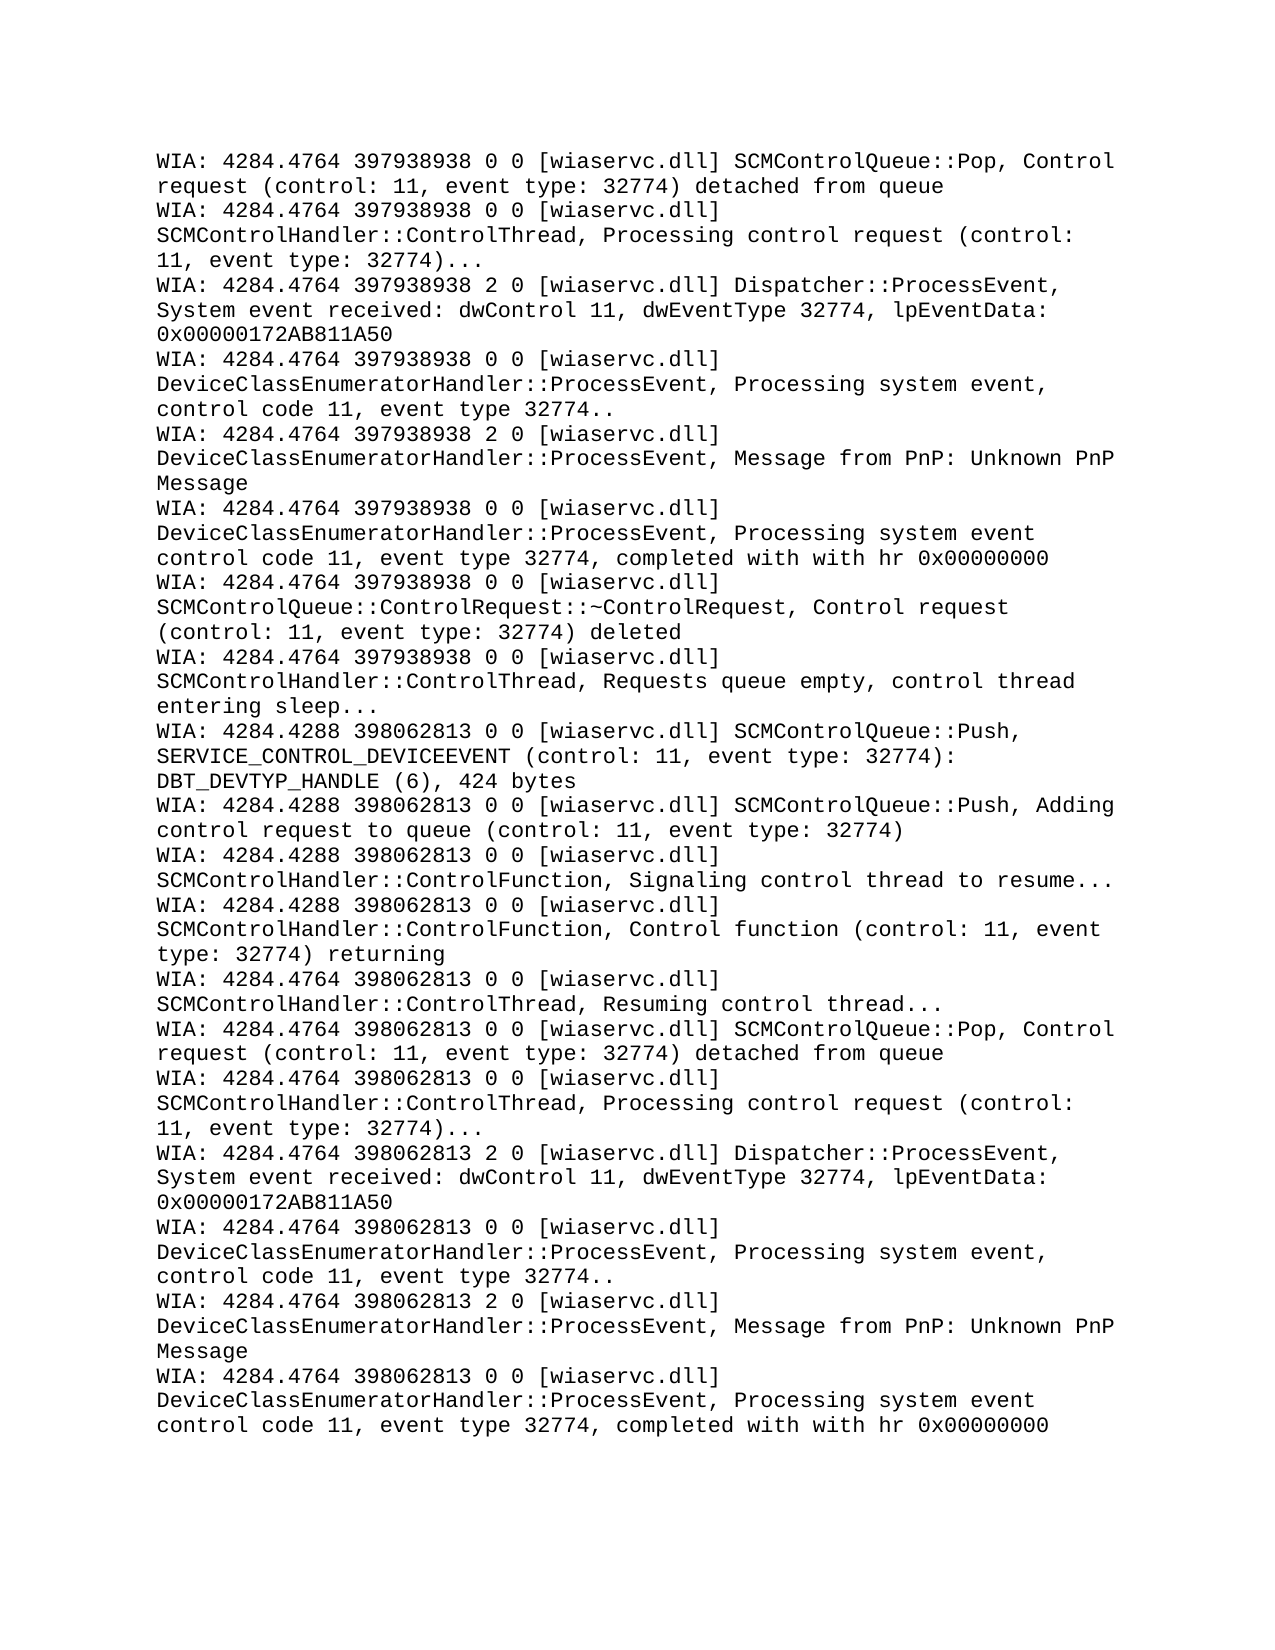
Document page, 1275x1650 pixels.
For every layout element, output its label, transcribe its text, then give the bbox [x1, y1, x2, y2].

text WIA: 4284.4288 398062813 0 0 [wiaservc.dll] SCMControlHandler::ControlFunction, Signaling control thread to resume... [156, 844, 1118, 894]
text WIA: 4284.4764 397938938 0 0 [wiaservc.dll] SCMControlHandler::ControlThread, Processing control request (control: 11, event type: 32774)... [156, 199, 1118, 274]
text WIA: 4284.4764 397938938 0 0 [wiaservc.dll] SCMControlHandler::ControlThread, Requests queue empty, control thread entering sleep... [156, 646, 1118, 720]
text WIA: 4284.4288 398062813 0 0 [wiaservc.dll] SCMControlQueue::Push, Adding control request to queue (control: 11, event type: 32774) [156, 794, 1118, 844]
text WIA: 4284.4764 398062813 0 0 [wiaservc.dll] SCMControlQueue::Pop, Control request (control: 11, event type: 32774) detached from queue [156, 1018, 1118, 1067]
text WIA: 4284.4764 398062813 0 0 [wiaservc.dll] SCMControlHandler::ControlThread, Resuming control thread... [156, 968, 1118, 1018]
text WIA: 4284.4764 397938938 2 0 [wiaservc.dll] Dispatcher::ProcessEvent, System event received: dwControl 11, dwEventType 32774, lpEventData: 0x00000172AB811A50 [156, 274, 1118, 348]
text WIA: 4284.4764 398062813 0 0 [wiaservc.dll] DeviceClassEnumeratorHandler::ProcessEvent, Processing system event, control code 11, event type 32774.. [156, 1216, 1118, 1290]
text WIA: 4284.4764 397938938 0 0 [wiaservc.dll] SCMControlQueue::Pop, Control request (control: 11, event type: 32774) detached from queue [156, 150, 1118, 199]
text WIA: 4284.4764 397938938 0 0 [wiaservc.dll] SCMControlQueue::ControlRequest::~ControlRequest, Control request (control: 11, event type: 32774) deleted [156, 571, 1118, 646]
text WIA: 4284.4288 398062813 0 0 [wiaservc.dll] SCMControlQueue::Push, SERVICE_CONTROL_DEVICEEVENT (control: 11, event type: 32774): DBT_DEVTYP_HANDLE (6), 424 bytes [156, 720, 1118, 794]
text WIA: 4284.4764 397938938 0 0 [wiaservc.dll] DeviceClassEnumeratorHandler::ProcessEvent, Processing system event control code 11, event type 32774, completed with with hr 0x00000000 [156, 497, 1118, 571]
text WIA: 4284.4764 398062813 0 0 [wiaservc.dll] SCMControlHandler::ControlThread, Processing control request (control: 11, event type: 32774)... [156, 1067, 1118, 1142]
text WIA: 4284.4764 398062813 2 0 [wiaservc.dll] DeviceClassEnumeratorHandler::ProcessEvent, Message from PnP: Unknown PnP Message [156, 1290, 1118, 1365]
text WIA: 4284.4764 398062813 2 0 [wiaservc.dll] Dispatcher::ProcessEvent, System event received: dwControl 11, dwEventType 32774, lpEventData: 0x00000172AB811A50 [156, 1142, 1118, 1216]
text WIA: 4284.4288 398062813 0 0 [wiaservc.dll] SCMControlHandler::ControlFunction, Control function (control: 11, event type: 32774) returning [156, 894, 1118, 968]
text WIA: 4284.4764 397938938 2 0 [wiaservc.dll] DeviceClassEnumeratorHandler::ProcessEvent, Message from PnP: Unknown PnP Message [156, 423, 1118, 497]
text WIA: 4284.4764 397938938 0 0 [wiaservc.dll] DeviceClassEnumeratorHandler::ProcessEvent, Processing system event, control code 11, event type 32774.. [156, 348, 1118, 423]
text WIA: 4284.4764 398062813 0 0 [wiaservc.dll] DeviceClassEnumeratorHandler::ProcessEvent, Processing system event control code 11, event type 32774, completed with with hr 0x00000000 [156, 1365, 1118, 1439]
